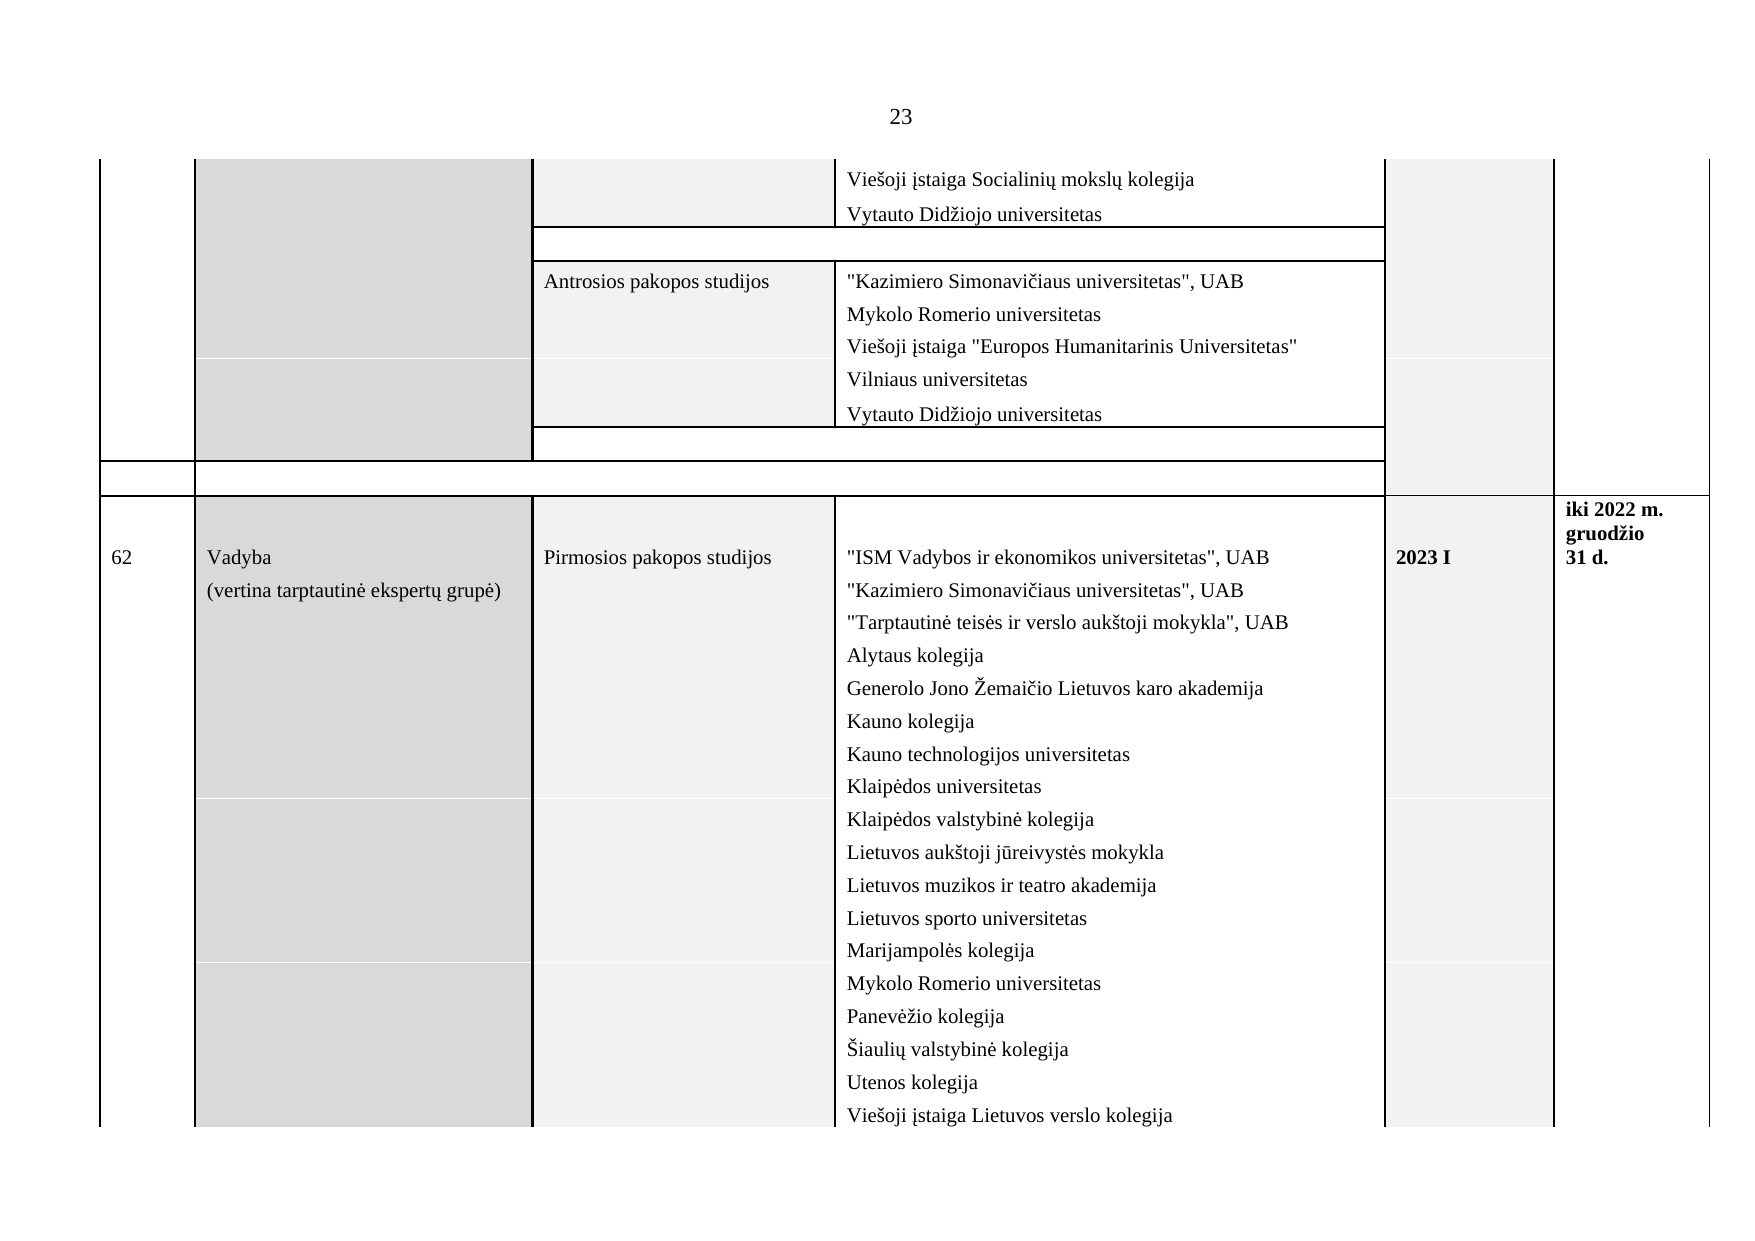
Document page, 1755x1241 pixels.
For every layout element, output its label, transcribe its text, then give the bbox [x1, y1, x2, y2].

table_cell [196, 191, 531, 226]
table_cell [196, 766, 531, 798]
table_cell [1555, 799, 1709, 831]
table_cell [196, 864, 531, 897]
table_cell [534, 359, 834, 391]
table_cell [1555, 391, 1709, 426]
table_cell [101, 799, 194, 831]
table_cell [1555, 1061, 1709, 1094]
table_cell [534, 159, 834, 191]
table_cell [1555, 897, 1709, 930]
table_cell [1386, 260, 1553, 293]
table_cell [101, 930, 194, 962]
table_cell [101, 995, 194, 1028]
table_cell [1555, 667, 1709, 700]
table_cell [196, 667, 531, 700]
table_cell Pirmosios pakopos studijos Suma [534, 228, 1384, 260]
table_cell [1386, 1094, 1553, 1127]
table_cell Vilniaus universitetas [836, 359, 1384, 391]
table_cell [196, 159, 531, 191]
table_cell [1386, 602, 1553, 634]
table_cell [1555, 930, 1709, 962]
table_cell [101, 191, 194, 226]
table_cell [1555, 326, 1709, 358]
table_cell [196, 326, 531, 358]
table_cell Antrosios pakopos studijos Suma [534, 428, 1384, 460]
table_cell "Kazimiero Simonavičiaus universitetas", UAB [836, 569, 1384, 602]
table_cell [196, 700, 531, 733]
table_cell Generolo Jono Žemaičio Lietuvos karo akademija [836, 667, 1384, 700]
table_cell [534, 1094, 834, 1127]
table_cell [101, 667, 194, 700]
table_cell [101, 700, 194, 733]
table_cell Vadyba [196, 497, 531, 569]
table_cell [1386, 226, 1553, 260]
table_cell [1555, 1094, 1709, 1127]
table_cell Teisė Suma [196, 462, 532, 494]
table_cell Viešoji įstaiga "Europos Humanitarinis Universitetas" [836, 326, 1384, 358]
table_cell [101, 1094, 194, 1127]
table_cell "Kazimiero Simonavičiaus universitetas", UAB [836, 262, 1384, 293]
table_cell Klaipėdos universitetas [836, 766, 1384, 798]
table_cell [101, 831, 194, 864]
table_cell Pirmosios pakopos studijos [534, 497, 834, 569]
table_cell [1555, 700, 1709, 733]
table_cell [101, 602, 194, 634]
table_cell Mykolo Romerio universitetas [836, 963, 1384, 995]
table_cell Viešoji įstaiga Socialinių mokslų kolegija [836, 159, 1384, 191]
table_cell [101, 462, 194, 494]
table_cell [1555, 864, 1709, 897]
table_cell [534, 569, 834, 602]
table_cell [196, 359, 531, 391]
table_cell [1555, 602, 1709, 634]
table_cell [101, 634, 194, 667]
table_cell [101, 963, 194, 995]
table_cell [101, 159, 194, 191]
table_cell Kauno technologijos universitetas [836, 733, 1384, 766]
table_cell [196, 1028, 531, 1061]
table_cell Antrosios pakopos studijos [534, 262, 834, 293]
table_cell [196, 293, 531, 326]
table_cell [196, 831, 531, 864]
table_cell 2023 I [1386, 496, 1553, 569]
table_cell [835, 462, 1384, 494]
table_cell [101, 260, 194, 293]
table_cell [534, 995, 834, 1028]
table_cell [1386, 159, 1553, 191]
table_cell [196, 1094, 531, 1127]
table_cell [1386, 326, 1553, 358]
table_cell [1555, 766, 1709, 798]
table_cell [196, 226, 531, 260]
table_cell [534, 602, 834, 634]
table_cell [1386, 700, 1553, 733]
table_cell 62 [101, 497, 194, 569]
table_cell [1386, 831, 1553, 864]
table_cell [196, 963, 531, 995]
table_cell [534, 864, 834, 897]
table_cell Lietuvos muzikos ir teatro akademija [836, 864, 1384, 897]
table_cell [101, 1061, 194, 1094]
table_cell [1555, 293, 1709, 326]
table_cell [101, 326, 194, 358]
table_cell [1386, 293, 1553, 326]
table_cell [196, 897, 531, 930]
table_cell [101, 1028, 194, 1061]
table_cell [1555, 260, 1709, 293]
table_cell [1386, 1061, 1553, 1094]
table_cell [1386, 963, 1553, 995]
table_cell [1386, 1028, 1553, 1061]
table_cell Lietuvos sporto universitetas [836, 897, 1384, 930]
table_cell [1386, 995, 1553, 1028]
table_cell [1555, 733, 1709, 766]
table_cell [1555, 831, 1709, 864]
table_cell [534, 667, 834, 700]
table_cell [101, 293, 194, 326]
table_cell [1555, 191, 1709, 226]
table_cell [101, 226, 194, 260]
table_cell [101, 426, 194, 460]
table_cell [1386, 864, 1553, 897]
table_cell [1555, 995, 1709, 1028]
table_cell [1386, 191, 1553, 226]
table_cell [1386, 799, 1553, 831]
table_cell Marijampolės kolegija [836, 930, 1384, 962]
table_cell [1386, 634, 1553, 667]
table_cell Lietuvos aukštoji jūreivystės mokykla [836, 831, 1384, 864]
table_cell [196, 634, 531, 667]
table_cell [1386, 460, 1553, 494]
table_cell [1555, 963, 1709, 995]
table_cell [196, 260, 531, 293]
table_cell Klaipėdos valstybinė kolegija [836, 799, 1384, 831]
table_cell [534, 293, 834, 326]
table_cell [101, 733, 194, 766]
table_cell [101, 359, 194, 391]
table_cell [534, 963, 834, 995]
table_cell Mykolo Romerio universitetas [836, 293, 1384, 326]
table_cell [1386, 569, 1553, 602]
table_cell [534, 766, 834, 798]
table_cell [534, 1028, 834, 1061]
table_cell [196, 602, 531, 634]
table_cell Vytauto Didžiojo universitetas [836, 191, 1384, 226]
table_cell iki 2022 m. gruodžio 31 d. [1555, 496, 1709, 569]
table_cell [1386, 667, 1553, 700]
table_cell [1555, 159, 1709, 191]
table_cell Viešoji įstaiga Lietuvos verslo kolegija [836, 1094, 1384, 1127]
table_cell [1386, 426, 1553, 460]
table_cell [101, 897, 194, 930]
table_cell [101, 766, 194, 798]
table_cell [1555, 359, 1709, 391]
table_cell [1555, 1028, 1709, 1061]
table_cell (vertina tarptautinė ekspertų grupė) [196, 569, 531, 602]
table_cell Alytaus kolegija [836, 634, 1384, 667]
table_cell [1555, 460, 1709, 494]
table_cell [1555, 634, 1709, 667]
table_cell [534, 191, 834, 226]
table_cell [534, 700, 834, 733]
table_cell [196, 799, 531, 831]
table_cell Utenos kolegija [836, 1061, 1384, 1094]
table_cell [534, 930, 834, 962]
table_cell Panevėžio kolegija [836, 995, 1384, 1028]
table_cell [101, 391, 194, 426]
table_cell "Tarptautinė teisės ir verslo aukštoji mokykla", UAB [836, 602, 1384, 634]
table_cell "ISM Vadybos ir ekonomikos universitetas", UAB [836, 497, 1384, 569]
table_cell [1386, 930, 1553, 962]
table_cell [1386, 897, 1553, 930]
table_cell [534, 733, 834, 766]
table_cell Kauno kolegija [836, 700, 1384, 733]
table_cell [534, 831, 834, 864]
table_cell [1386, 766, 1553, 798]
table_cell [196, 391, 531, 426]
table_cell [196, 733, 531, 766]
table_cell [101, 569, 194, 602]
table_cell Šiaulių valstybinė kolegija [836, 1028, 1384, 1061]
table_cell [534, 391, 834, 426]
table_cell [534, 1061, 834, 1094]
table_cell [196, 426, 531, 460]
table_cell [1555, 426, 1709, 460]
table_cell [534, 799, 834, 831]
table_cell [1555, 569, 1709, 602]
table_cell [196, 1061, 531, 1094]
table_cell [534, 634, 834, 667]
table_cell [196, 995, 531, 1028]
table_cell [101, 864, 194, 897]
table_cell [534, 326, 834, 358]
table_cell Vytauto Didžiojo universitetas [836, 391, 1384, 426]
table_cell [1386, 733, 1553, 766]
table_cell [533, 462, 835, 494]
table_cell [534, 897, 834, 930]
table_cell [1386, 391, 1553, 426]
table_cell [1386, 359, 1553, 391]
table_cell [196, 930, 531, 962]
table_cell [1555, 226, 1709, 260]
